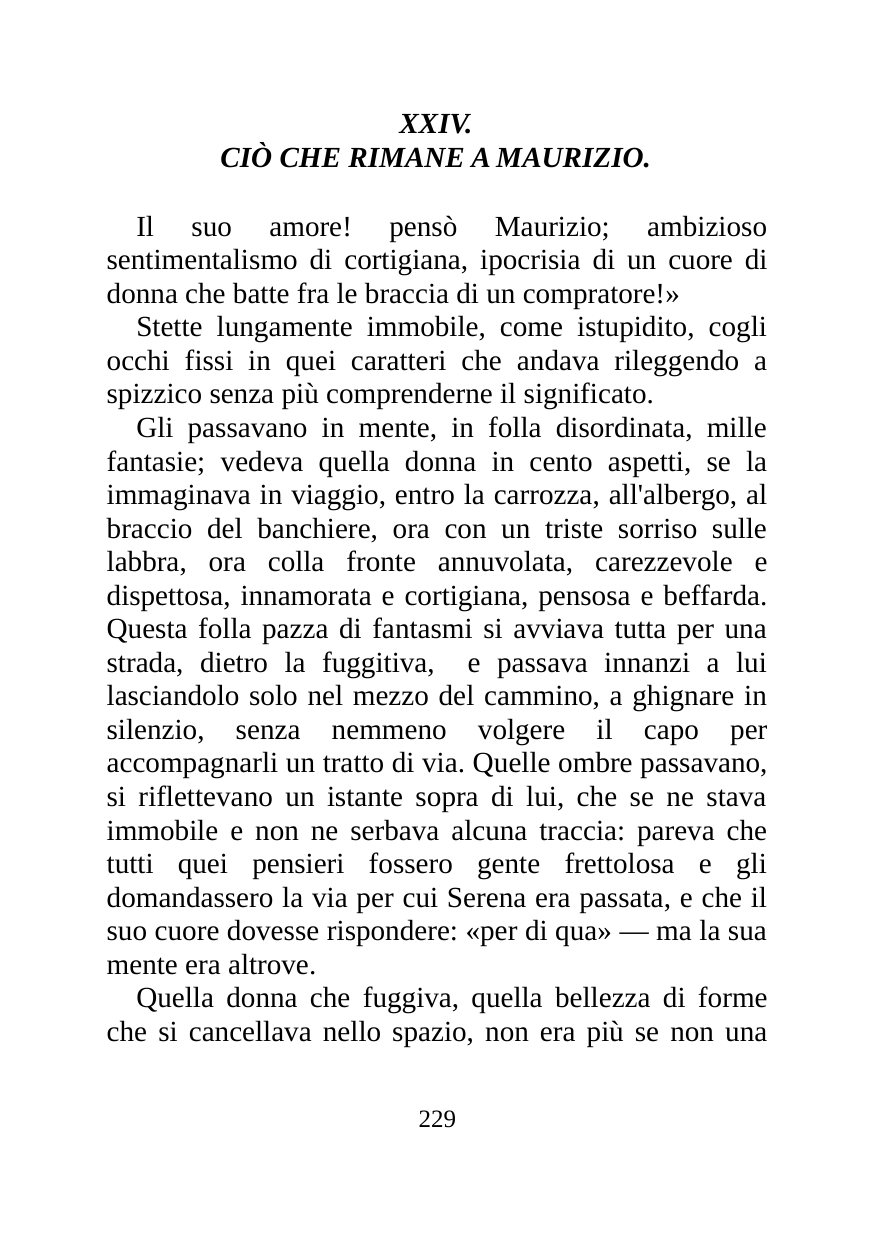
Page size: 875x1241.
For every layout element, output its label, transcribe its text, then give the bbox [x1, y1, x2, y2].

text Quella donna che fuggiva, quella bellezza di forme che si cancellava nello spazio, non era più se non una [106, 980, 768, 1047]
text Stette lungamente immobile, come istupidito, cogli occhi fissi in quei caratteri che andava rileggendo a spizzico senza più comprenderne il significato. [106, 309, 768, 410]
subtitle XXIV. CIÒ CHE RIMANE A MAURIZIO. [106, 106, 768, 173]
text Gli passavano in mente, in folla disordinata, mille fantasie; vedeva quella donna in cento aspetti, se la immaginava in viaggio, entro la carrozza, all'albergo, al braccio del banchiere, ora con un triste sorriso sulle labbra, ora colla fronte annuvolata, carezzevole e dispettosa, innamorata e cortigiana, pensosa e beffarda. Questa folla pazza di fantasmi si avviava tutta per una strada, dietro la fuggitiva, e passava innanzi a lui lasciandolo solo nel mezzo del cammino, a ghignare in silenzio, senza nemmeno volgere il capo per accompagnarli un tratto di via. Quelle ombre passavano, si riflettevano un istante sopra di lui, che se ne stava immobile e non ne serbava alcuna traccia: pareva che tutti quei pensieri fossero gente frettolosa e gli domandassero la via per cui Serena era passata, e che il suo cuore dovesse rispondere: «per di qua» — ma la sua mente era altrove. [106, 410, 768, 980]
text Il suo amore! pensò Maurizio; ambizioso sentimentalismo di cortigiana, ipocrisia di un cuore di donna che batte fra le braccia di un compratore!» [106, 209, 768, 309]
